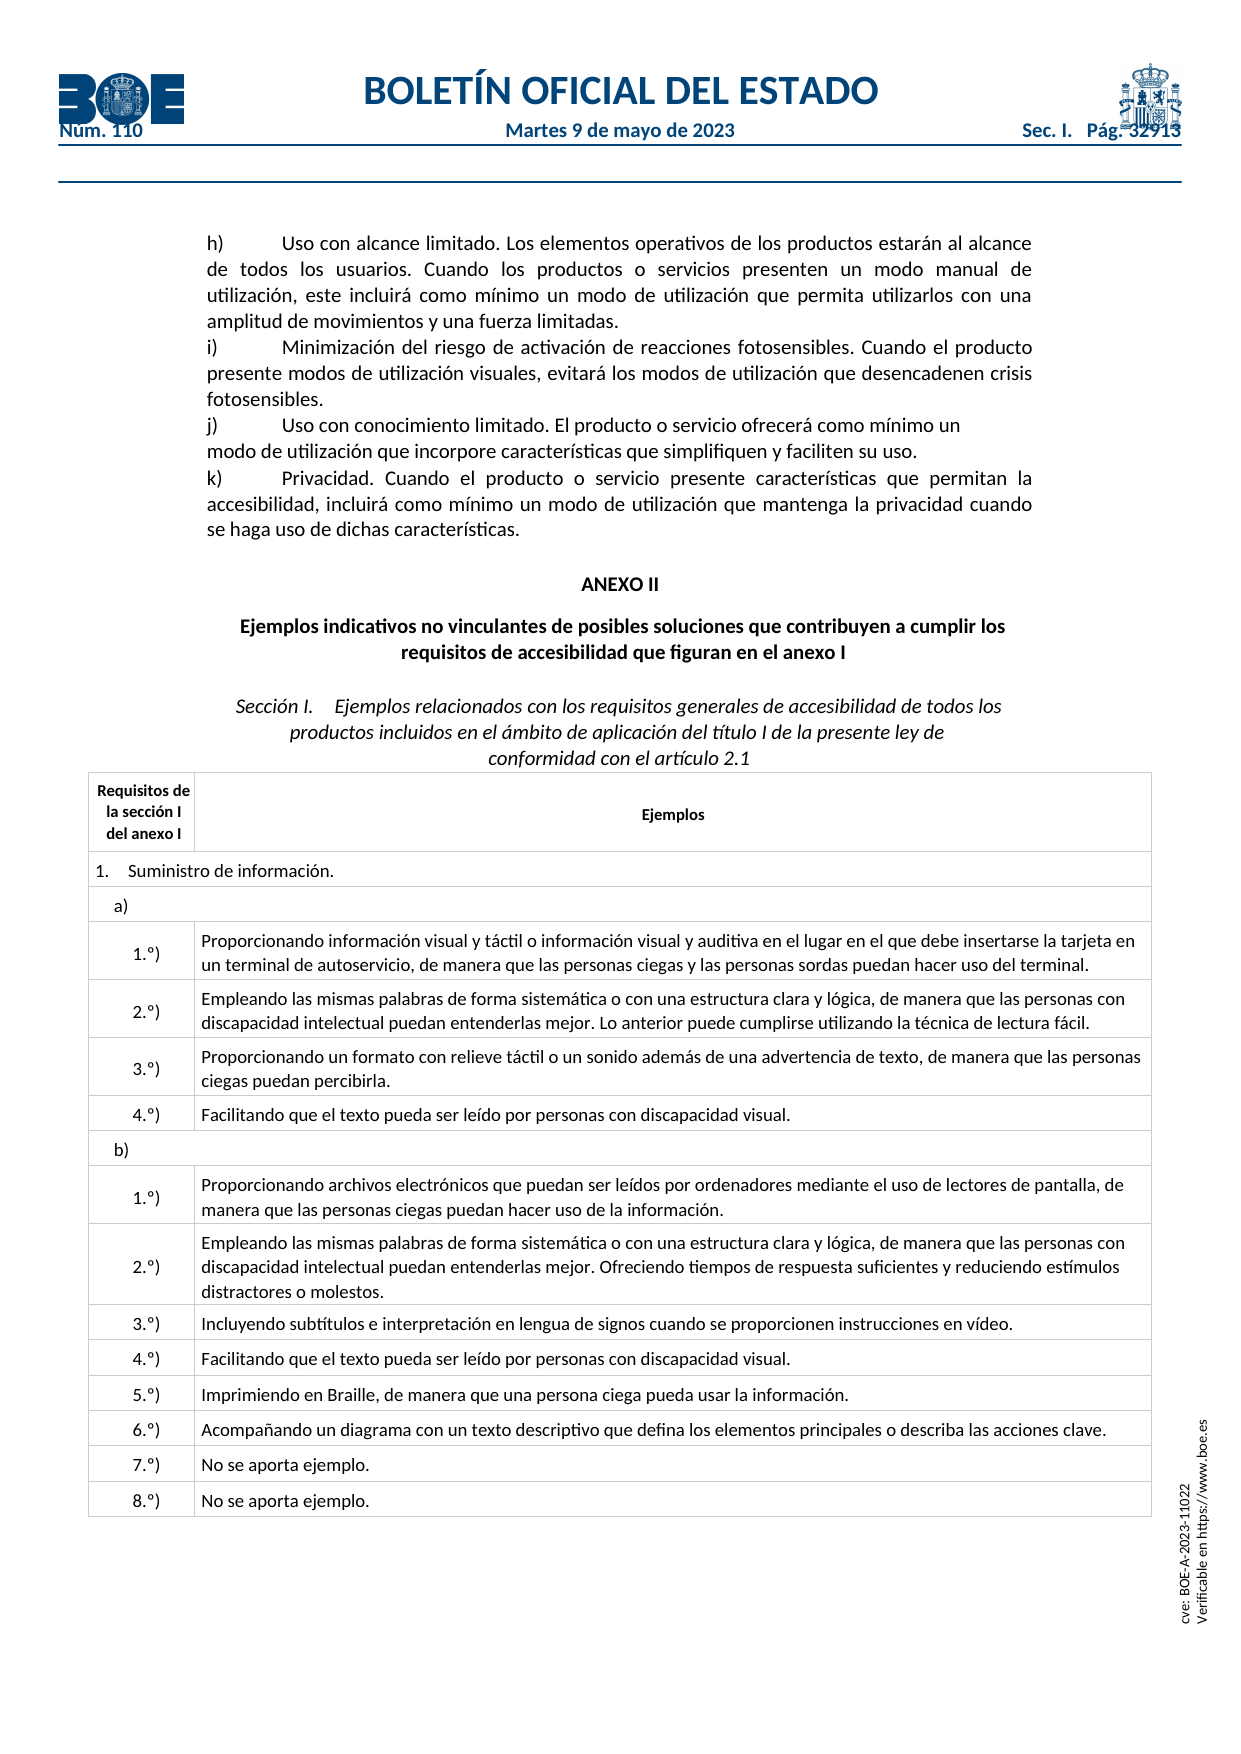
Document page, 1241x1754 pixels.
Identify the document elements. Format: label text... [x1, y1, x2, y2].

table_cell Acompañando un diagrama con un texto descriptivo que defina los elementos principales o describa las acciones clave. [195, 1411, 1151, 1445]
table_cell 1.º) [89, 922, 194, 979]
text conformidad con el artículo 2.1 [207, 745, 1033, 770]
table_cell 7.º) [89, 1446, 194, 1481]
table_cell Empleando las mismas palabras de forma sistemática o con una estructura clara y lógica, de manera que las personas con discapacidad intelectual puedan entenderlas mejor. Lo anterior puede cumplirse utilizando la técnica de lectura fácil. [195, 980, 1151, 1037]
table_cell Proporcionando un formato con relieve táctil o un sonido además de una advertencia de texto, de manera que las personas ciegas puedan percibirla. [195, 1038, 1151, 1094]
list Privacidad. Cuando el producto o servicio presente características que permitan la accesibilidad, incluirá como mínimo un modo de utilización que mantenga la privacidad cuando se haga uso de dichas características. [207, 465, 1034, 542]
table_cell 2.º) [89, 980, 194, 1037]
table_cell Proporcionando información visual y táctil o información visual y auditiva en el lugar en el que debe insertarse la tarjeta en un terminal de autoservicio, de manera que las personas ciegas y las personas sordas puedan hacer uso del terminal. [195, 922, 1151, 979]
table_cell 4.º) [89, 1340, 194, 1375]
table_cell 2.º) [89, 1224, 194, 1304]
table_cell Facilitando que el texto pueda ser leído por personas con discapacidad visual. [195, 1096, 1151, 1130]
table_cell Empleando las mismas palabras de forma sistemática o con una estructura clara y lógica, de manera que las personas con discapacidad intelectual puedan entenderlas mejor. Ofreciendo tiempos de respuesta suficientes y reduciendo estímulos distractores o molestos. [195, 1224, 1151, 1304]
table_cell 1. Suministro de información. [89, 852, 1151, 886]
table_cell 8.º) [89, 1482, 194, 1516]
list Uso con alcance limitado. Los elementos operativos de los productos estarán al alcance de todos los usuarios. Cuando los productos o servicios presenten un modo manual de utilización, este incluirá como mínimo un modo de utilización que permita utilizarlos con una amplitud de movimientos y una fuerza limitadas. [207, 230, 1034, 333]
table_cell Proporcionando archivos electrónicos que puedan ser leídos por ordenadores mediante el uso de lectores de pantalla, de manera que las personas ciegas puedan hacer uso de la información. [195, 1166, 1151, 1223]
table_cell 3.º) [89, 1038, 194, 1094]
table_cell 4.º) [89, 1096, 194, 1130]
text Sección I. Ejemplos relacionados con los requisitos generales de accesibilidad de todos los productos incluidos en el ámbito de aplicación del título I de la presente ley de [207, 693, 1034, 744]
table_cell 5.º) [89, 1376, 194, 1410]
table_cell 3.º) [89, 1305, 194, 1339]
table_cell Facilitando que el texto pueda ser leído por personas con discapacidad visual. [195, 1340, 1151, 1375]
table_cell 1.º) [89, 1166, 194, 1223]
table_cell b) [89, 1131, 1151, 1165]
text Ejemplos indicativos no vinculantes de posibles soluciones que contribuyen a cumplir los requisitos de accesibilidad que figuran en el anexo I [233, 613, 1013, 664]
table_header Ejemplos [195, 773, 1151, 851]
table_header Requisitos de la sección I del anexo I [89, 773, 194, 851]
table_cell No se aporta ejemplo. [195, 1482, 1151, 1516]
list Minimización del riesgo de activación de reacciones fotosensibles. Cuando el producto presente modos de utilización visuales, evitará los modos de utilización que desencadenen crisis fotosensibles. [207, 334, 1034, 411]
table_cell No se aporta ejemplo. [195, 1446, 1151, 1481]
table_cell Imprimiendo en Braille, de manera que una persona ciega pueda usar la información. [195, 1376, 1151, 1410]
text ANEXO II [209, 571, 1031, 596]
text modo de utilización que incorpore características que simplifiquen y faciliten su uso. [207, 438, 1034, 464]
table_cell 6.º) [89, 1411, 194, 1445]
table_cell a) [89, 887, 1151, 921]
list Uso con conocimiento limitado. El producto o servicio ofrecerá como mínimo un [207, 412, 1034, 438]
table_cell Incluyendo subtítulos e interpretación en lengua de signos cuando se proporcionen instrucciones en vídeo. [195, 1305, 1151, 1339]
